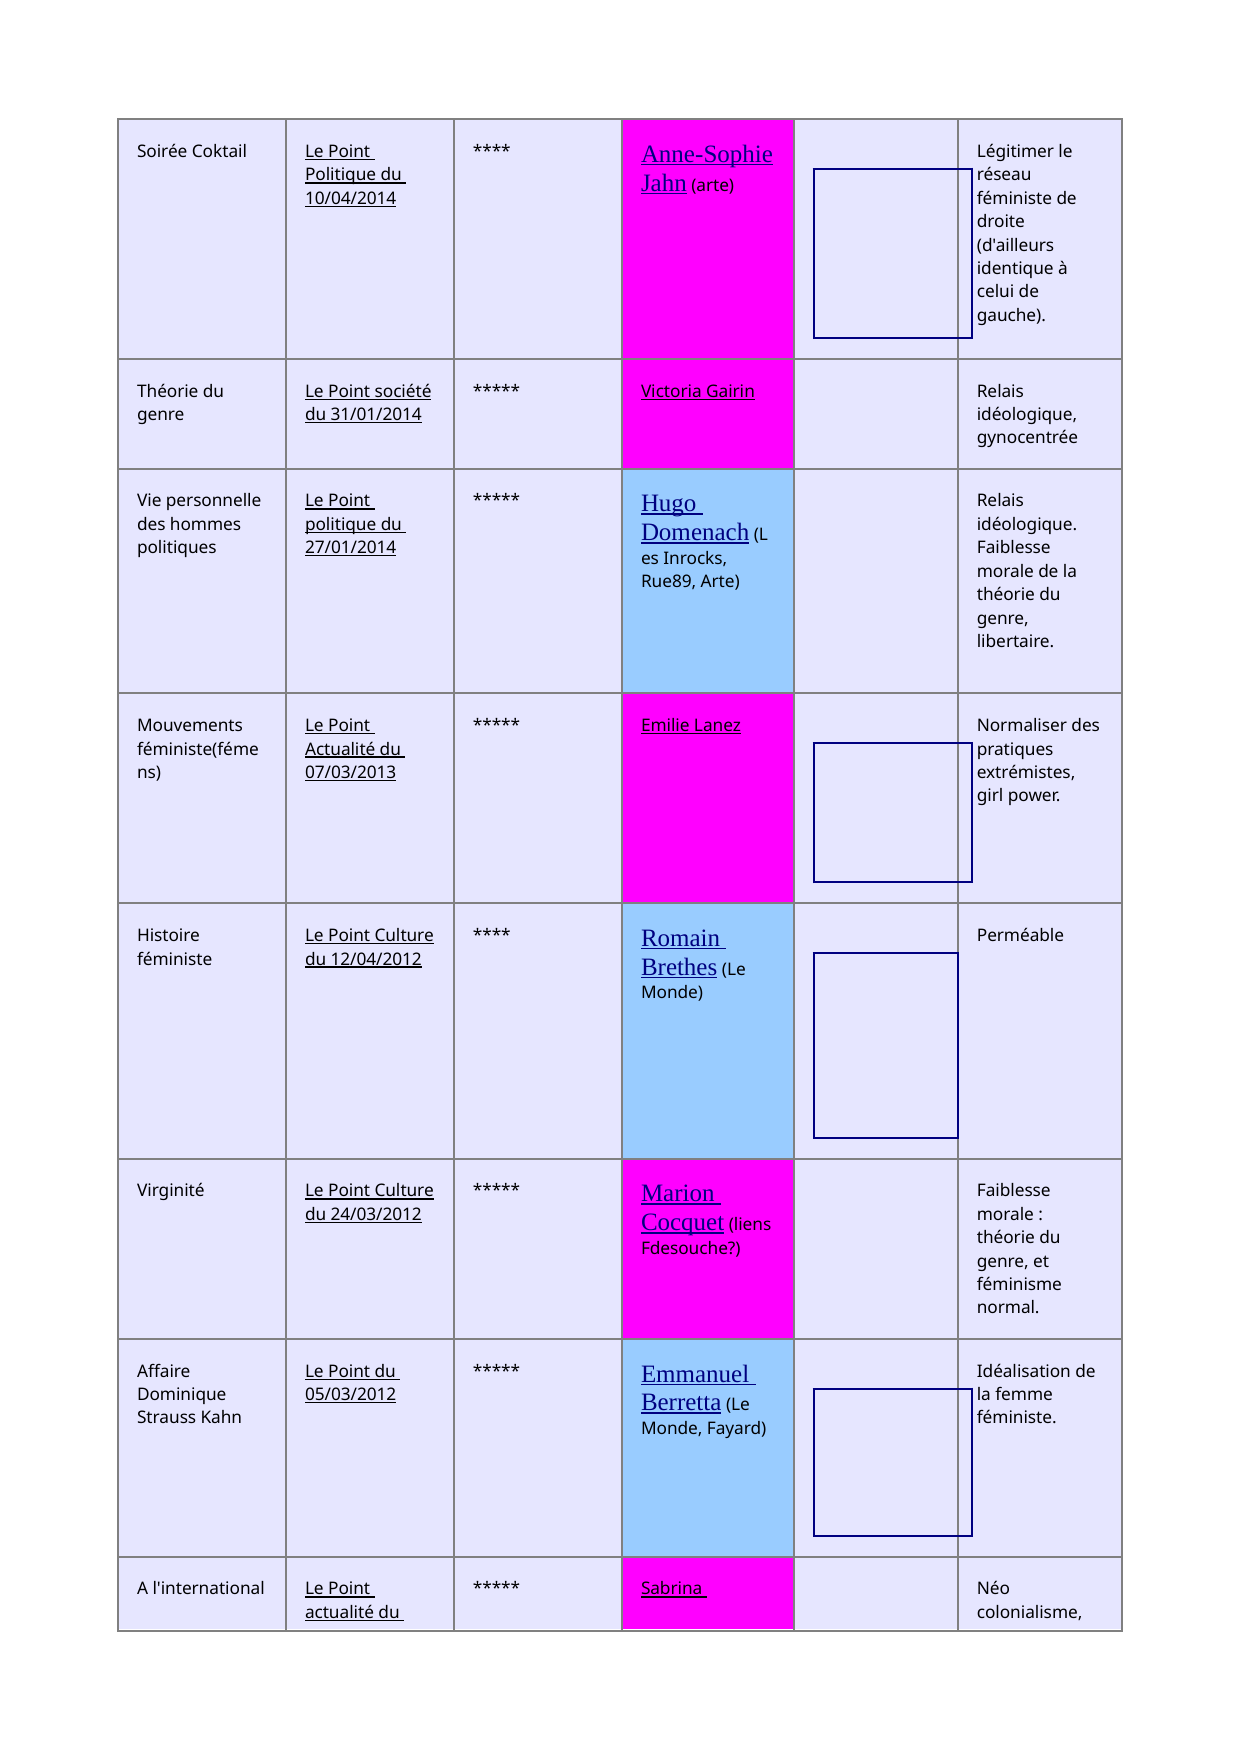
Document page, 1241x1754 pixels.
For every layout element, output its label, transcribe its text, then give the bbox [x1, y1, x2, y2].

table_cell Le Point Culture du 12/04/2012 [287, 904, 453, 1158]
table_cell A l'international [119, 1558, 285, 1629]
table_cell Mouvements féministe(fémens) [119, 694, 285, 902]
table_cell Idéalisation de la femme féministe. [959, 1340, 1121, 1556]
table_cell [795, 120, 957, 358]
table_cell Légitimer le réseau féministe de droite (d'ailleurs identique à celui de gauche). [959, 120, 1121, 358]
table_cell Le Point Actualité du 07/03/2013 [287, 694, 453, 902]
table_cell [815, 954, 957, 1137]
table_cell [795, 470, 957, 692]
table_cell Le Point Culture du 24/03/2012 [287, 1160, 453, 1338]
table_cell Le Point du 05/03/2012 [287, 1340, 453, 1556]
table_cell Le Point politique du 27/01/2014 [287, 470, 453, 692]
table_cell Marion Cocquet (liens Fdesouche?) [623, 1160, 793, 1338]
table_cell ***** [455, 1340, 621, 1556]
table_cell [815, 744, 957, 881]
table_cell [795, 360, 957, 468]
table_cell ***** [455, 360, 621, 468]
table_cell [815, 170, 957, 337]
table_cell Histoire féministe [119, 904, 285, 1158]
table_cell [795, 904, 957, 1158]
table_cell Romain Brethes (Le Monde) [623, 904, 793, 1158]
table_cell [795, 1340, 957, 1556]
table_cell Hugo Domenach (Les Inrocks, Rue89, Arte) [623, 470, 793, 692]
table_cell Affaire Dominique Strauss Kahn [119, 1340, 285, 1556]
table_cell ***** [455, 694, 621, 902]
table_cell Vie personnelle des hommes politiques [119, 470, 285, 692]
table_cell Sabrina [623, 1558, 793, 1629]
table_cell Le Point Politique du 10/04/2014 [287, 120, 453, 358]
table_cell [795, 694, 957, 902]
table_cell Virginité [119, 1160, 285, 1338]
table_cell Théorie du genre [119, 360, 285, 468]
table_cell Faiblesse morale : théorie du genre, et féminisme normal. [959, 1160, 1121, 1338]
table_cell Soirée Coktail [119, 120, 285, 358]
table_cell **** [455, 120, 621, 358]
table_cell [795, 1160, 957, 1338]
table_cell Victoria Gairin [623, 360, 793, 468]
table_cell Relais idéologique. Faiblesse morale de la théorie du genre, libertaire. [959, 470, 1121, 692]
table_cell ***** [455, 1558, 621, 1629]
table_cell Le Point actualité du [287, 1558, 453, 1629]
table_cell Néo colonialisme, [959, 1558, 1121, 1629]
table_cell Emilie Lanez [623, 694, 793, 902]
table_cell Normaliser des pratiques extrémistes, girl power. [959, 694, 1121, 902]
table_cell Perméable [959, 904, 1121, 1158]
table_cell [815, 1390, 957, 1535]
table_cell ***** [455, 1160, 621, 1338]
table_cell [795, 1558, 957, 1629]
table_cell Anne-Sophie Jahn (arte) [623, 120, 793, 358]
table_cell ***** [455, 470, 621, 692]
table_cell Le Point société du 31/01/2014 [287, 360, 453, 468]
table_cell Emmanuel Berretta (Le Monde, Fayard) [623, 1340, 793, 1556]
table_cell Relais idéologique, gynocentrée [959, 360, 1121, 468]
table_cell **** [455, 904, 621, 1158]
